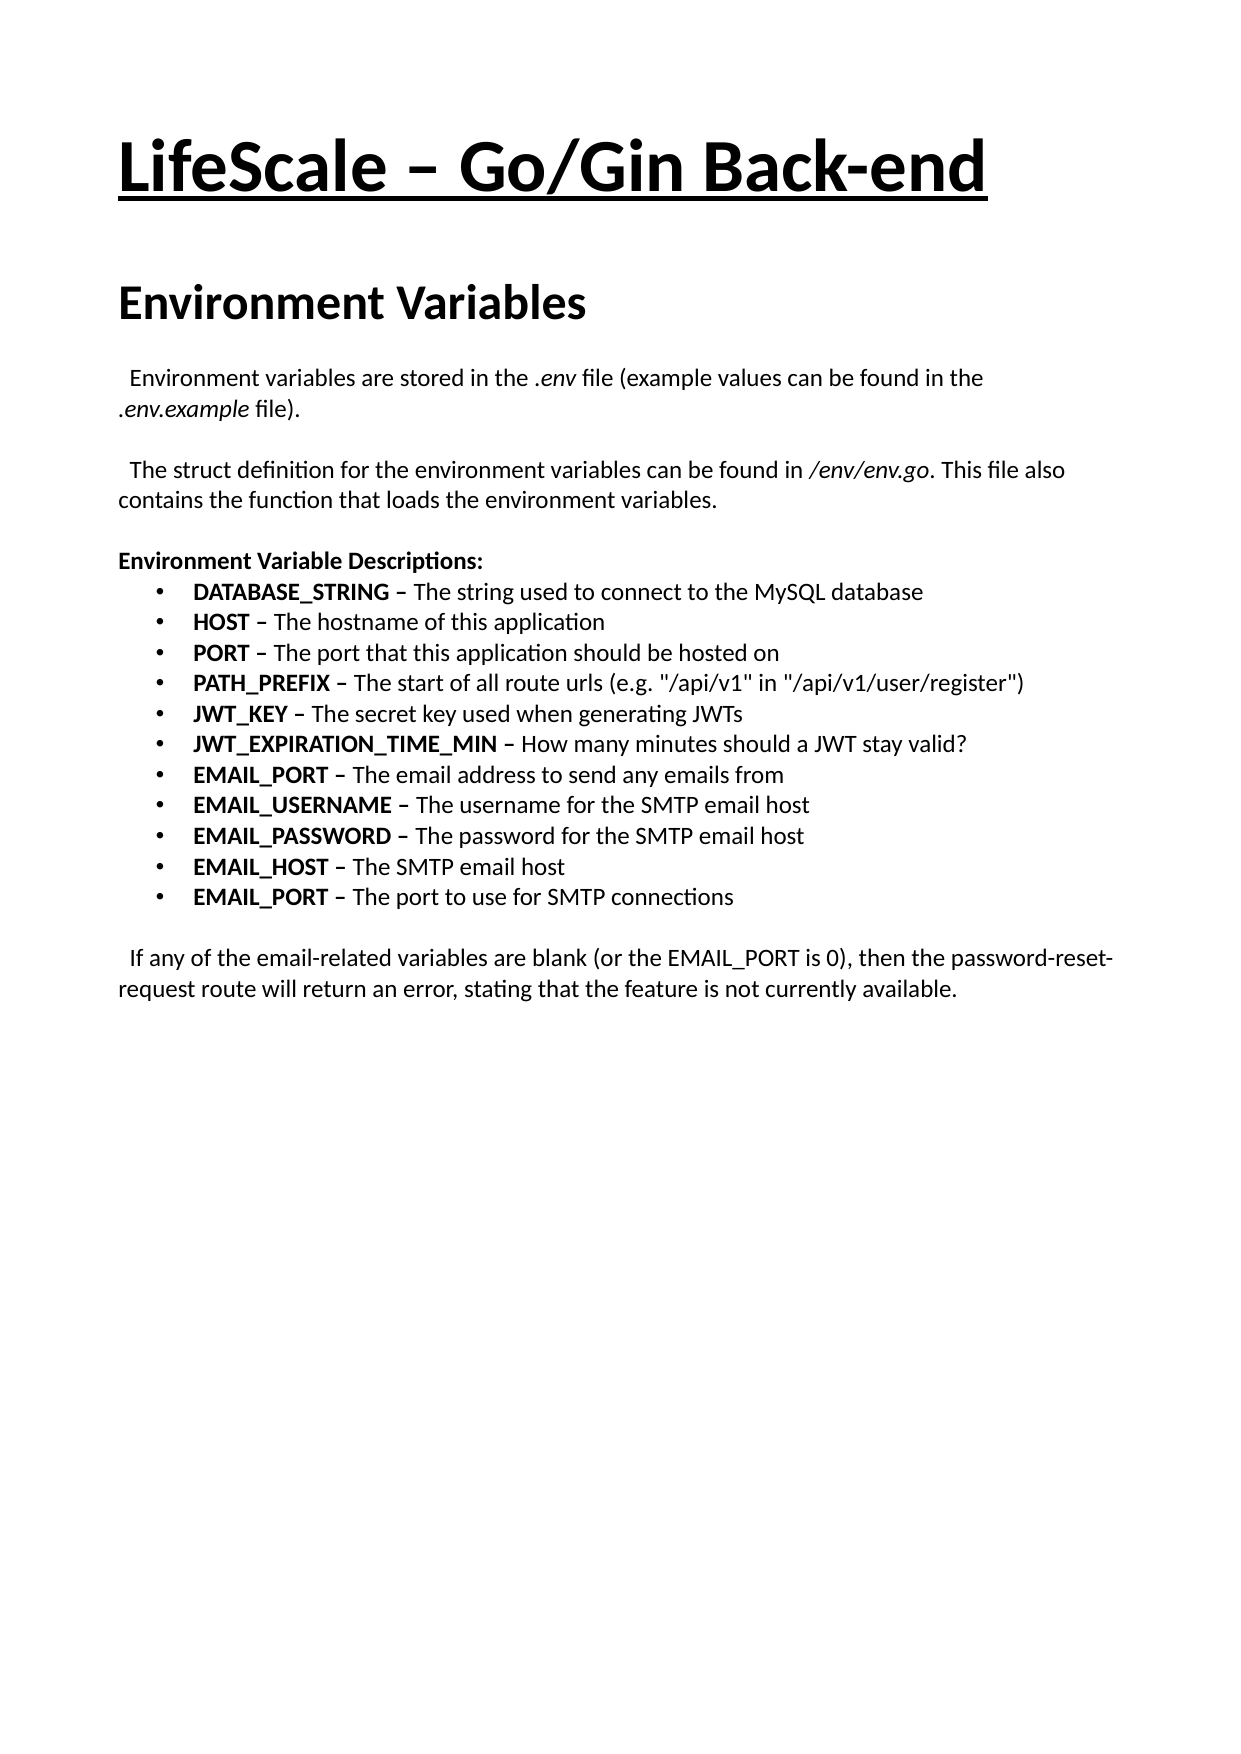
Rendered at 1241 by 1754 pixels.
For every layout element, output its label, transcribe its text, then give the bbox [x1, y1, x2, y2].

list JWT_KEY – The secret key used when generating JWTs [156, 698, 1122, 728]
list EMAIL_HOST – The SMTP email host [156, 851, 1122, 881]
text The struct definition for the environment variables can be found in /env/env.go. This file also contains the function that loads the environment variables. [118, 454, 1122, 515]
list PORT – The port that this application should be hosted on [156, 637, 1122, 667]
list HOST – The hostname of this application [156, 606, 1122, 637]
list EMAIL_PORT – The email address to send any emails from [156, 759, 1122, 789]
list EMAIL_USERNAME – The username for the SMTP email host [156, 789, 1122, 820]
text If any of the email-related variables are blank (or the EMAIL_PORT is 0), then the password-reset-request route will return an error, stating that the feature is not currently available. [118, 942, 1122, 1003]
list EMAIL_PORT – The port to use for SMTP connections [156, 881, 1122, 912]
list PATH_PREFIX – The start of all route urls (e.g. "/api/v1" in "/api/v1/user/register") [156, 667, 1122, 698]
text Environment Variable Descriptions: [118, 545, 1122, 576]
list DATABASE_STRING – The string used to connect to the MySQL database [156, 576, 1122, 606]
list JWT_EXPIRATION_TIME_MIN – How many minutes should a JWT stay valid? [156, 728, 1122, 759]
text Environment Variables [118, 271, 1122, 332]
list EMAIL_PASSWORD – The password for the SMTP email host [156, 820, 1122, 851]
text LifeScale – Go/Gin Back-end [118, 118, 1122, 210]
text Environment variables are stored in the .env file (example values can be found in the .env.example file). [118, 362, 1122, 423]
